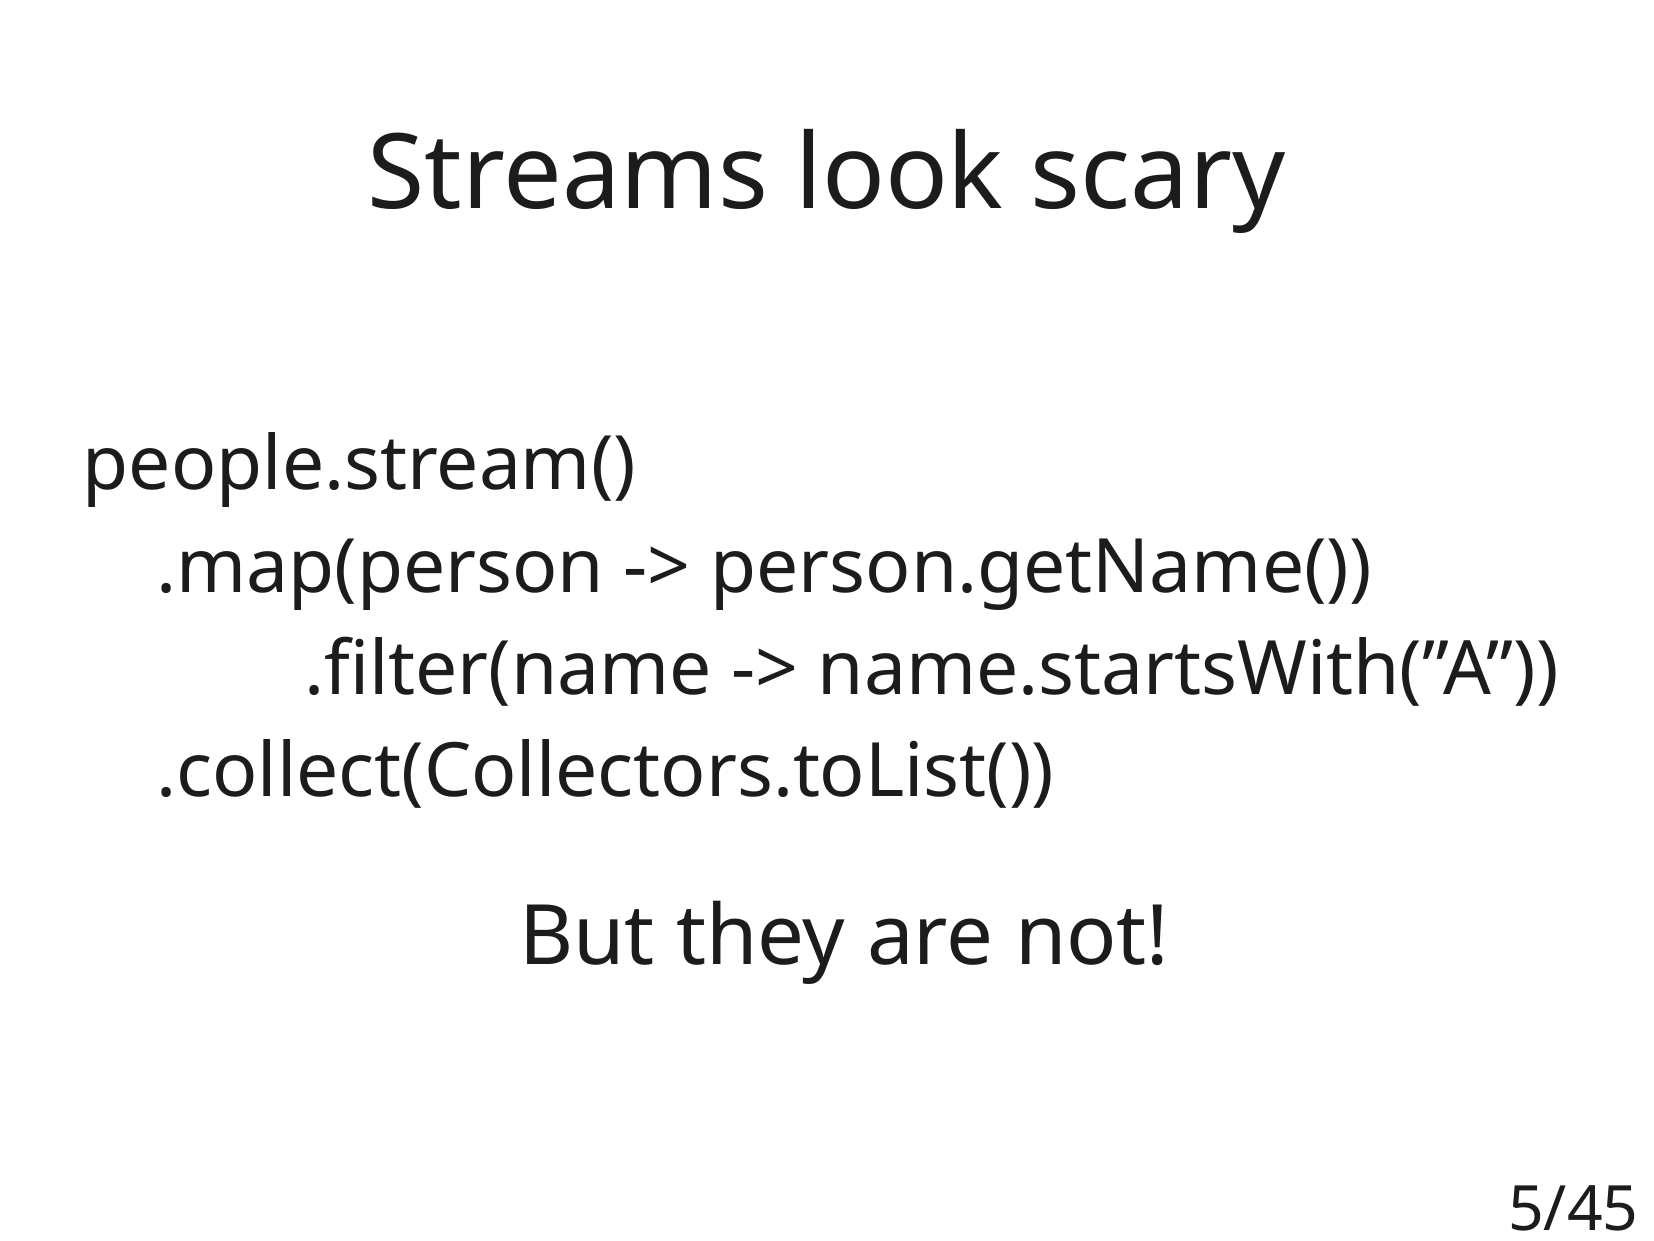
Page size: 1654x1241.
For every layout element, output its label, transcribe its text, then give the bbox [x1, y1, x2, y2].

subtitle people.stream() .map(person -> person.getName()) .filter(name -> name.startsWith(”A”)) .collect(Collectors.toList()) But they are not! [82, 290, 1571, 1109]
text_box <numer>/45 [1071, 1155, 1654, 1241]
title Streams look scary [82, 64, 1571, 272]
